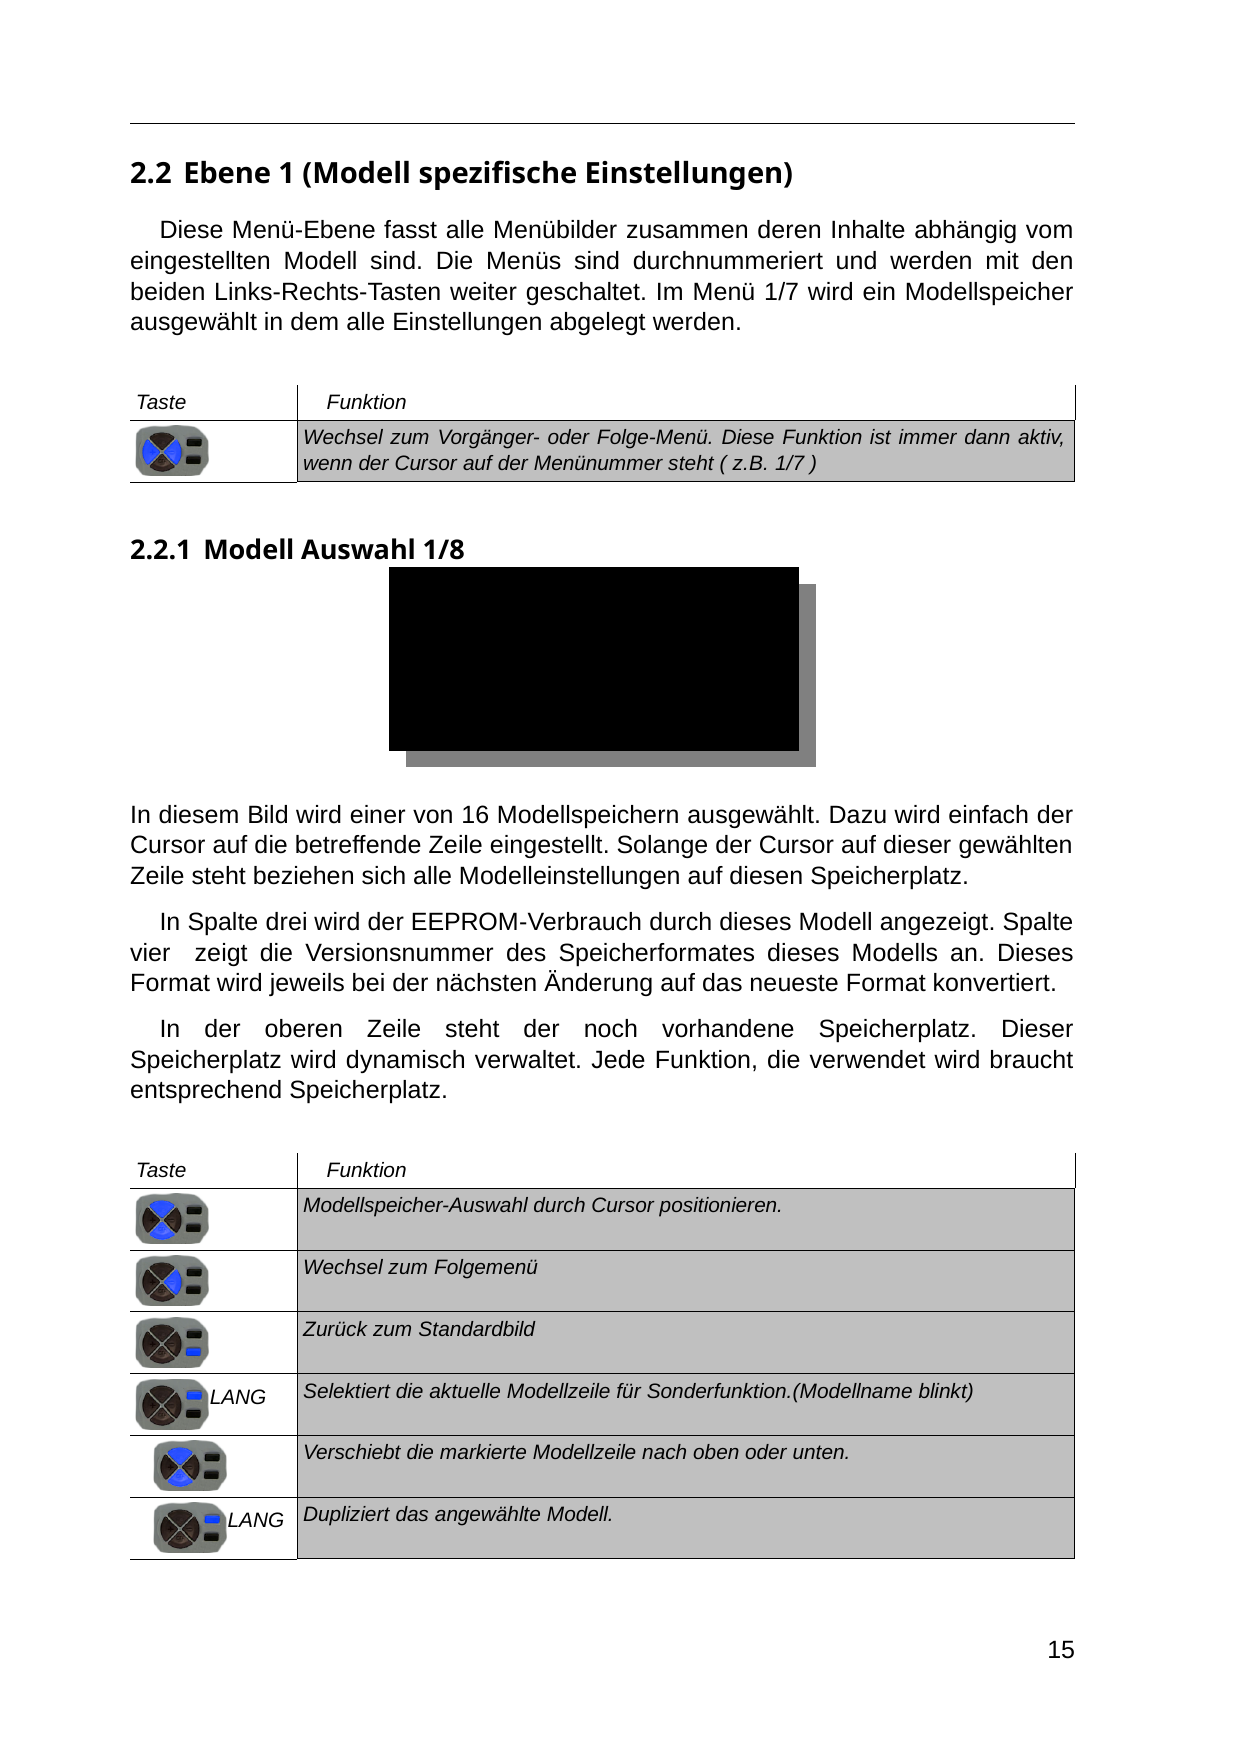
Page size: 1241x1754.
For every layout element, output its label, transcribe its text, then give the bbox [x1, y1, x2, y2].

table_cell Dupliziert das angewählte Modell. [298, 1498, 1074, 1558]
table_cell Modellspeicher-Auswahl durch Cursor positionieren. [298, 1189, 1074, 1250]
table_cell LANG [130, 1498, 297, 1559]
picture [135, 425, 210, 476]
table_cell Wechsel zum Folgemenü [298, 1251, 1074, 1311]
table_cell Zurück zum Standardbild [298, 1312, 1074, 1373]
picture [153, 1502, 228, 1553]
picture [153, 1440, 228, 1491]
table_cell [130, 1189, 297, 1250]
picture [135, 1255, 210, 1306]
subtitle Modell Auswahl 1/8 [130, 530, 1075, 567]
subtitle Ebene 1 (Modell spezifische Einstellungen) [130, 152, 1075, 192]
text In diesem Bild wird einer von 16 Modellspeichern ausgewählt. Dazu wird einfach der Cursor auf die betreffende Zeile eingestellt. Solange der Cursor auf dieser gewählten Zeile steht beziehen sich alle Modelleinstellungen auf diesen Speicherplatz. [130, 801, 1075, 890]
table_cell Selektiert die aktuelle Modellzeile für Sonderfunktion.(Modellname blinkt) [298, 1374, 1074, 1435]
table_header Taste [130, 385, 297, 420]
table_cell Verschiebt die markierte Modellzeile nach oben oder unten. [298, 1436, 1074, 1497]
text Diese Menü-Ebene fasst alle Menübilder zusammen deren Inhalte abhängig vom eingestellten Modell sind. Die Menüs sind durchnummeriert und werden mit den beiden Links-Rechts-Tasten weiter geschaltet. Im Menü 1/7 wird ein Modellspeicher ausgewählt in dem alle Einstellungen abgelegt werden. [130, 216, 1075, 336]
table_cell [130, 421, 297, 482]
picture [135, 1379, 210, 1430]
table_cell LANG [130, 1374, 297, 1435]
table_header Funktion [298, 1153, 1075, 1188]
text In Spalte drei wird der EEPROM-Verbrauch durch dieses Modell angezeigt. Spalte vier zeigt die Versionsnummer des Speicherformates dieses Modells an. Dieses Format wird jeweils bei der nächsten Änderung auf das neueste Format konvertiert. [130, 908, 1075, 997]
picture [135, 1193, 210, 1244]
table_cell Wechsel zum Vorgänger- oder Folge-Menü. Diese Funktion ist immer dann aktiv, wenn der Cursor auf der Menünummer steht ( z.B. 1/7 ) [298, 421, 1074, 481]
table_cell [130, 1436, 297, 1497]
table_cell [130, 1312, 297, 1373]
picture [135, 1317, 210, 1368]
table_header Funktion [298, 385, 1075, 420]
table_cell [130, 1251, 297, 1311]
text In der oberen Zeile steht der noch vorhandene Speicherplatz. Dieser Speicherplatz wird dynamisch verwaltet. Jede Funktion, die verwendet wird braucht entsprechend Speicherplatz. [130, 1015, 1075, 1104]
table_header Taste [130, 1153, 297, 1188]
